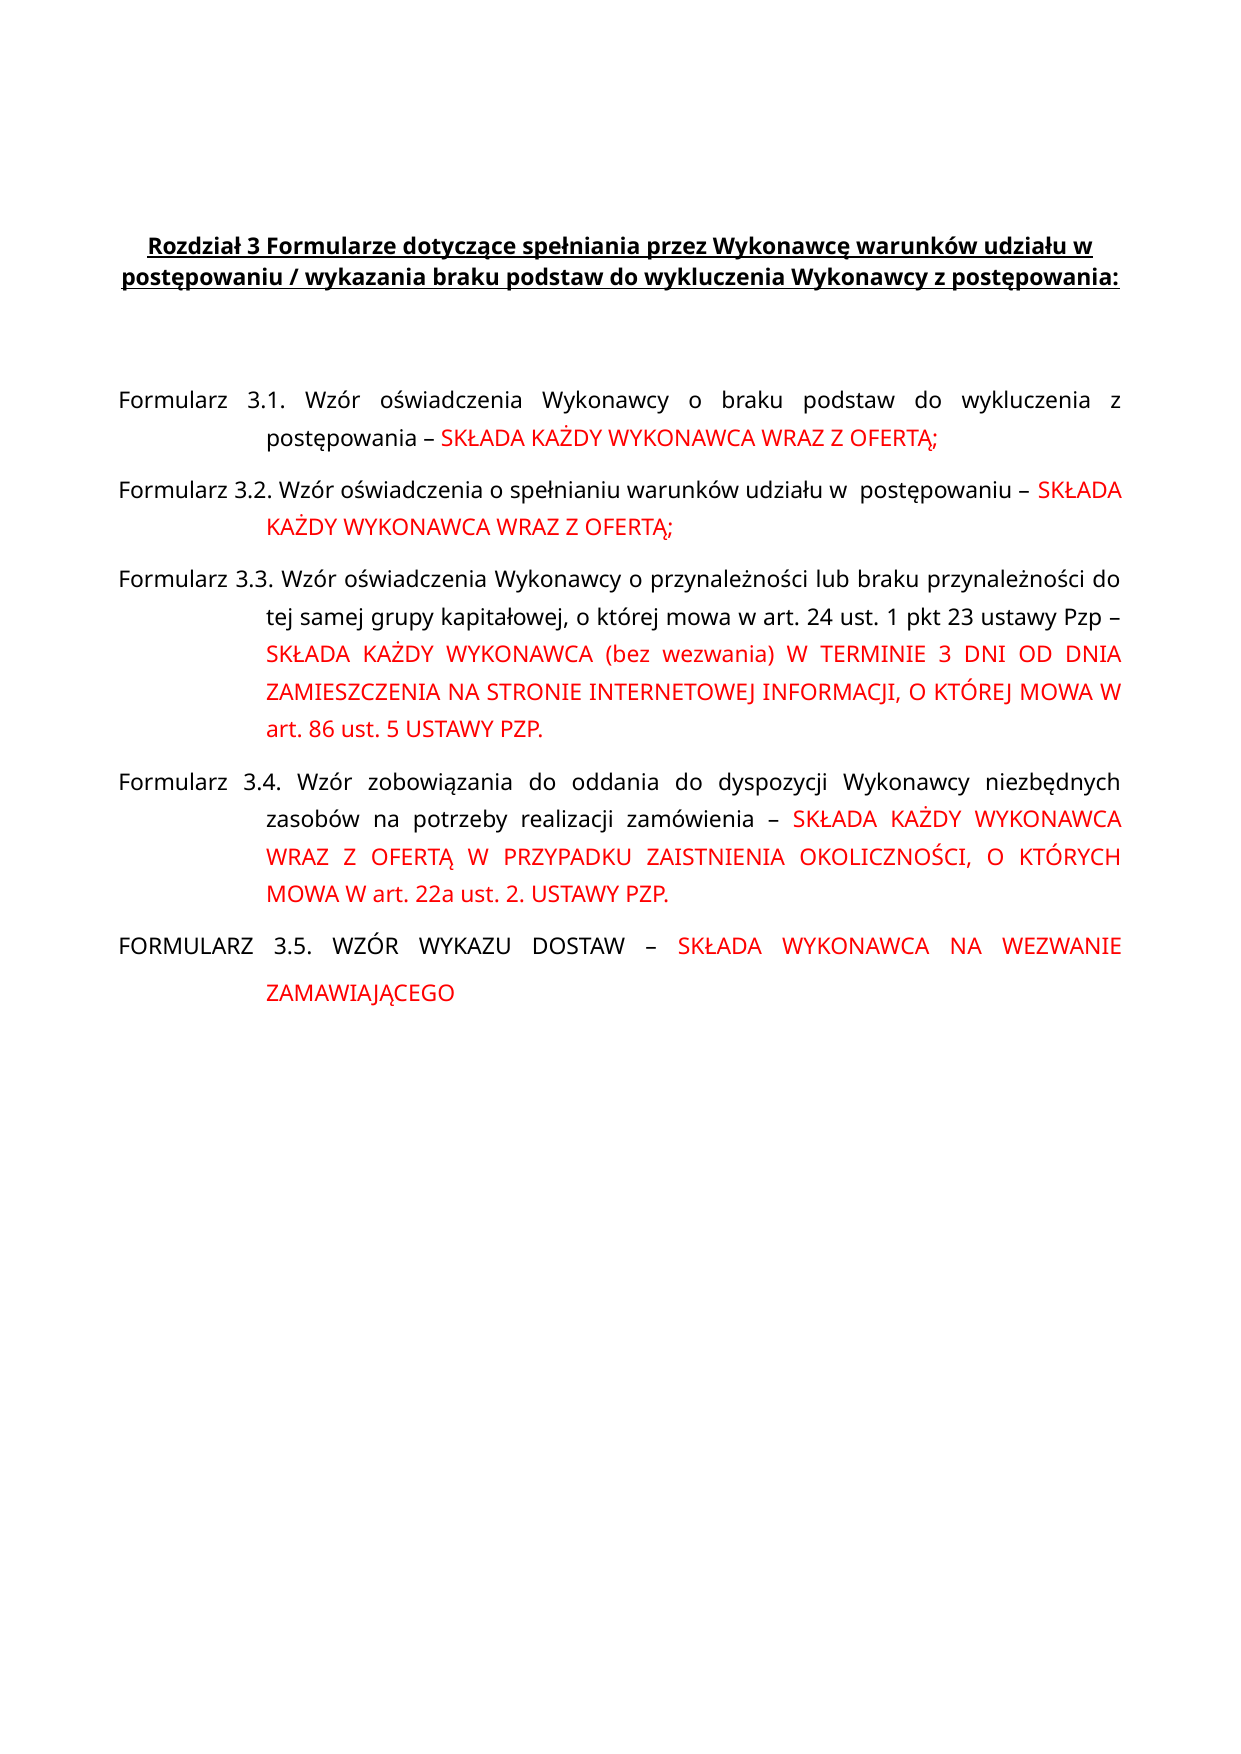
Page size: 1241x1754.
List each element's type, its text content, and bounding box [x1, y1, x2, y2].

text Formularz 3.1. Wzór oświadczenia Wykonawcy o braku podstaw do wykluczenia z postępowania – SKŁADA KAŻDY WYKONAWCA WRAZ Z OFERTĄ; [118, 384, 1122, 453]
text Formularz 3.5. WZÓR WYKAZU DOSTAW – Składa Wykonawca na wezwanie Zamawiającego [118, 930, 1122, 1008]
subtitle Rozdział 3 Formularze dotyczące spełniania przez Wykonawcę warunków udziału w postępowaniu / wykazania braku podstaw do wykluczenia Wykonawcy z postępowania: [118, 230, 1122, 292]
text Formularz 3.3. Wzór oświadczenia Wykonawcy o przynależności lub braku przynależności do tej samej grupy kapitałowej, o której mowa w art. 24 ust. 1 pkt 23 ustawy Pzp – SKŁADA KAŻDY WYKONAWCA (bez wezwania) W TERMINIE 3 DNI OD DNIA ZAMIESZCZENIA NA STRONIE INTERNETOWEJ INFORMACJI, O KTÓREJ MOWA W art. 86 ust. 5 USTAWY PZP. [118, 563, 1122, 744]
text Formularz 3.2. Wzór oświadczenia o spełnianiu warunków udziału w postępowaniu – SKŁADA KAŻDY WYKONAWCA WRAZ Z OFERTĄ; [118, 474, 1122, 542]
text Formularz 3.4. Wzór zobowiązania do oddania do dyspozycji Wykonawcy niezbędnych zasobów na potrzeby realizacji zamówienia – SKŁADA KAŻDY WYKONAWCA WRAZ Z OFERTĄ W PRZYPADKU ZAISTNIENIA OKOLICZNOŚCI, O KTÓRYCH MOWA W art. 22a ust. 2. USTAWY PZP. [118, 765, 1122, 909]
